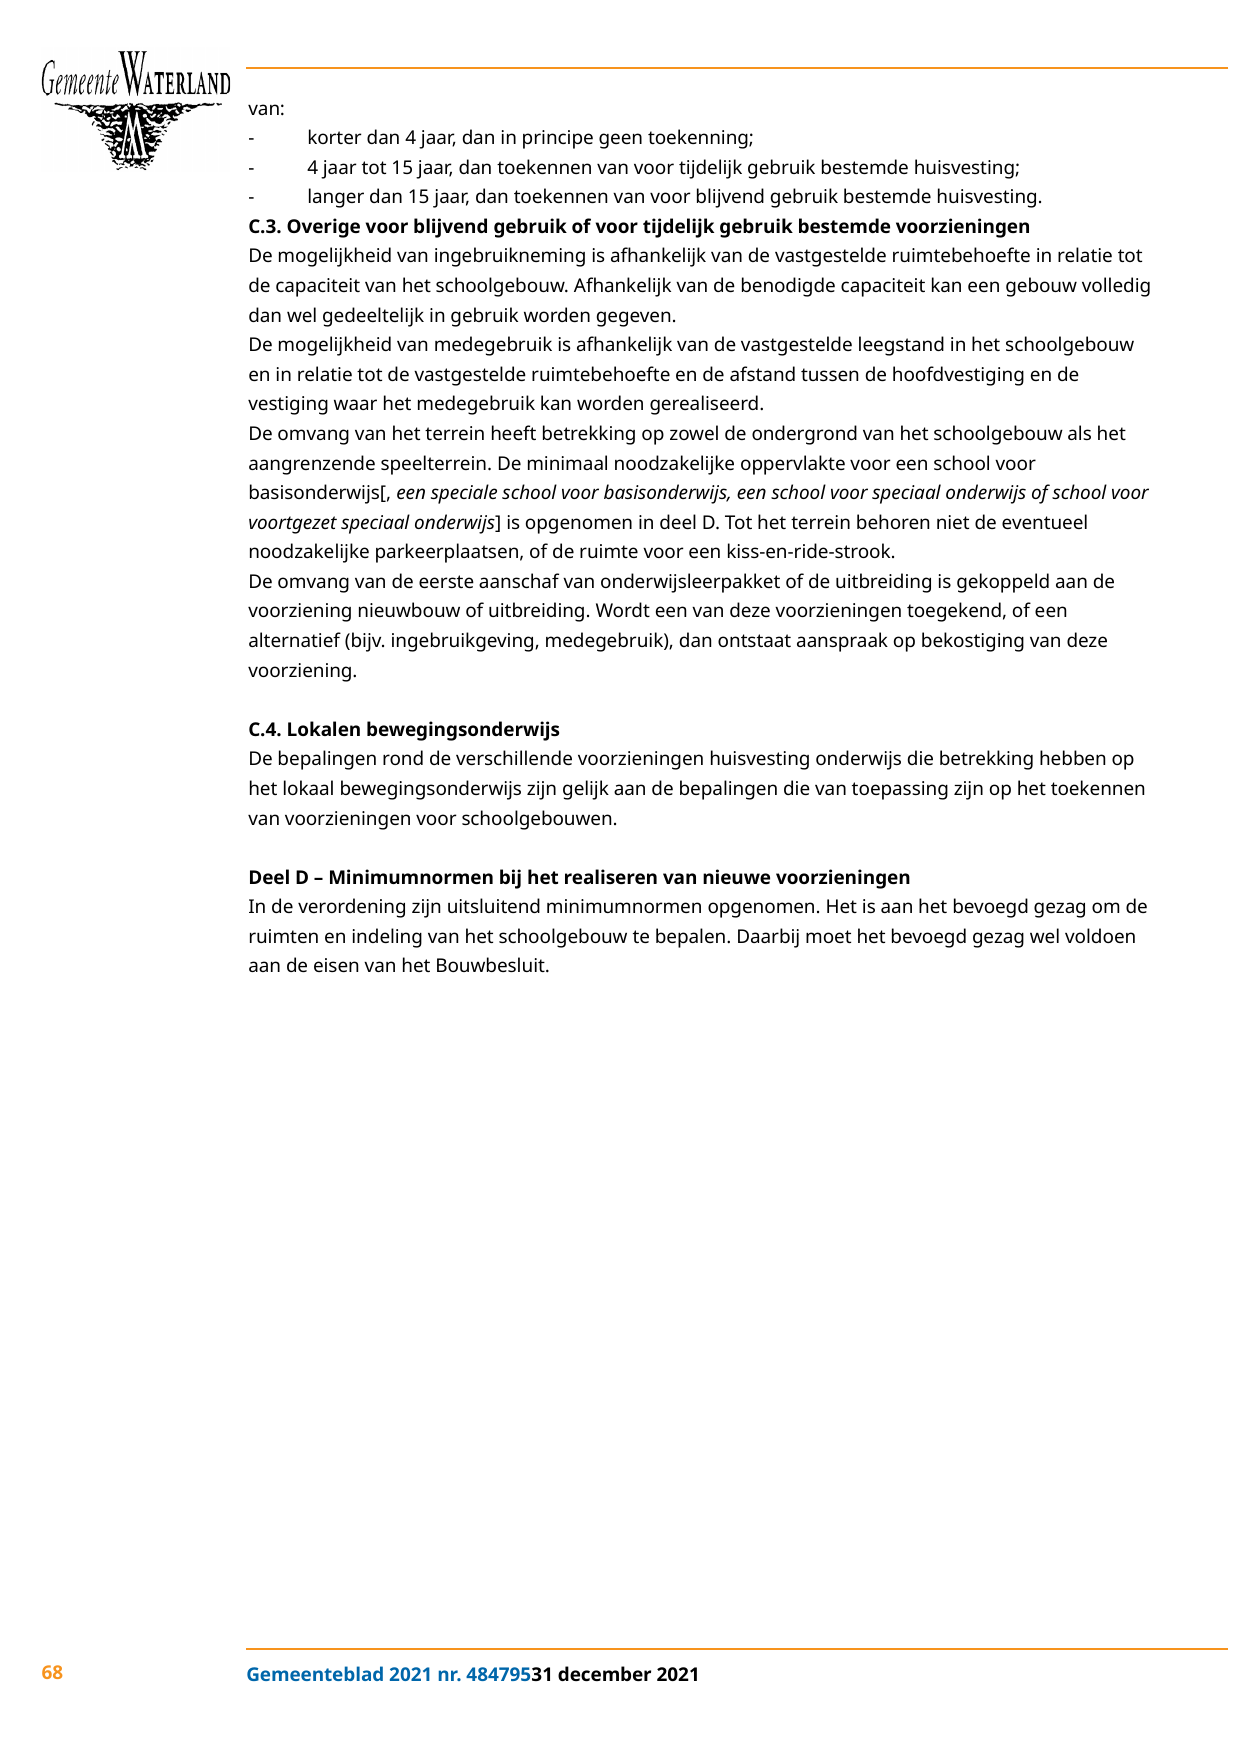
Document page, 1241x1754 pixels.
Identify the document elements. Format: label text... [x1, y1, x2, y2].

text De omvang van de eerste aanschaf van onderwijsleerpakket of de uitbreiding is gekoppeld aan de voorziening nieuwbouw of uitbreiding. Wordt een van deze voorzieningen toegekend, of een alternatief (bijv. ingebruikgeving, medegebruik), dan ontstaat aanspraak op bekostiging van deze voorziening. [248, 568, 1152, 683]
text C.4. Lokalen bewegingsonderwijs [248, 716, 1152, 742]
list langer dan 15 jaar, dan toekennen van voor blijvend gebruik bestemde huisvesting. [248, 183, 1152, 209]
text De mogelijkheid van ingebruikneming is afhankelijk van de vastgestelde ruimtebehoefte in relatie tot de capaciteit van het schoolgebouw. Afhankelijk van de benodigde capaciteit kan een gebouw volledig dan wel gedeeltelijk in gebruik worden gegeven. [248, 243, 1152, 328]
list korter dan 4 jaar, dan in principe geen toekenning; [248, 124, 1152, 150]
list 4 jaar tot 15 jaar, dan toekennen van voor tijdelijk gebruik bestemde huisvesting; [248, 154, 1152, 180]
picture [41, 47, 231, 172]
text In de verordening zijn uitsluitend minimumnormen opgenomen. Het is aan het bevoegd gezag om de ruimten en indeling van het schoolgebouw te bepalen. Daarbij moet het bevoegd gezag wel voldoen aan de eisen van het Bouwbesluit. [248, 893, 1152, 978]
text Deel D – Minimumnormen bij het realiseren van nieuwe voorzieningen [248, 864, 1152, 890]
text De bepalingen rond de verschillende voorzieningen huisvesting onderwijs die betrekking hebben op het lokaal bewegingsonderwijs zijn gelijk aan de bepalingen die van toepassing zijn op het toekennen van voorzieningen voor schoolgebouwen. [248, 746, 1152, 831]
text van: [248, 95, 1152, 121]
text C.3. Overige voor blijvend gebruik of voor tijdelijk gebruik bestemde voorzieningen [248, 213, 1152, 239]
text De omvang van het terrein heeft betrekking op zowel de ondergrond van het schoolgebouw als het aangrenzende speelterrein. De minimaal noodzakelijke oppervlakte voor een school voor basisonderwijs[, een speciale school voor basisonderwijs, een school voor speciaal onderwijs of school voor voortgezet speciaal onderwijs] is opgenomen in deel D. Tot het terrein behoren niet de eventueel noodzakelijke parkeerplaatsen, of de ruimte voor een kiss-en-ride-strook. [248, 420, 1152, 564]
text De mogelijkheid van medegebruik is afhankelijk van de vastgestelde leegstand in het schoolgebouw en in relatie tot de vastgestelde ruimtebehoefte en de afstand tussen de hoofdvestiging en de vestiging waar het medegebruik kan worden gerealiseerd. [248, 331, 1152, 416]
